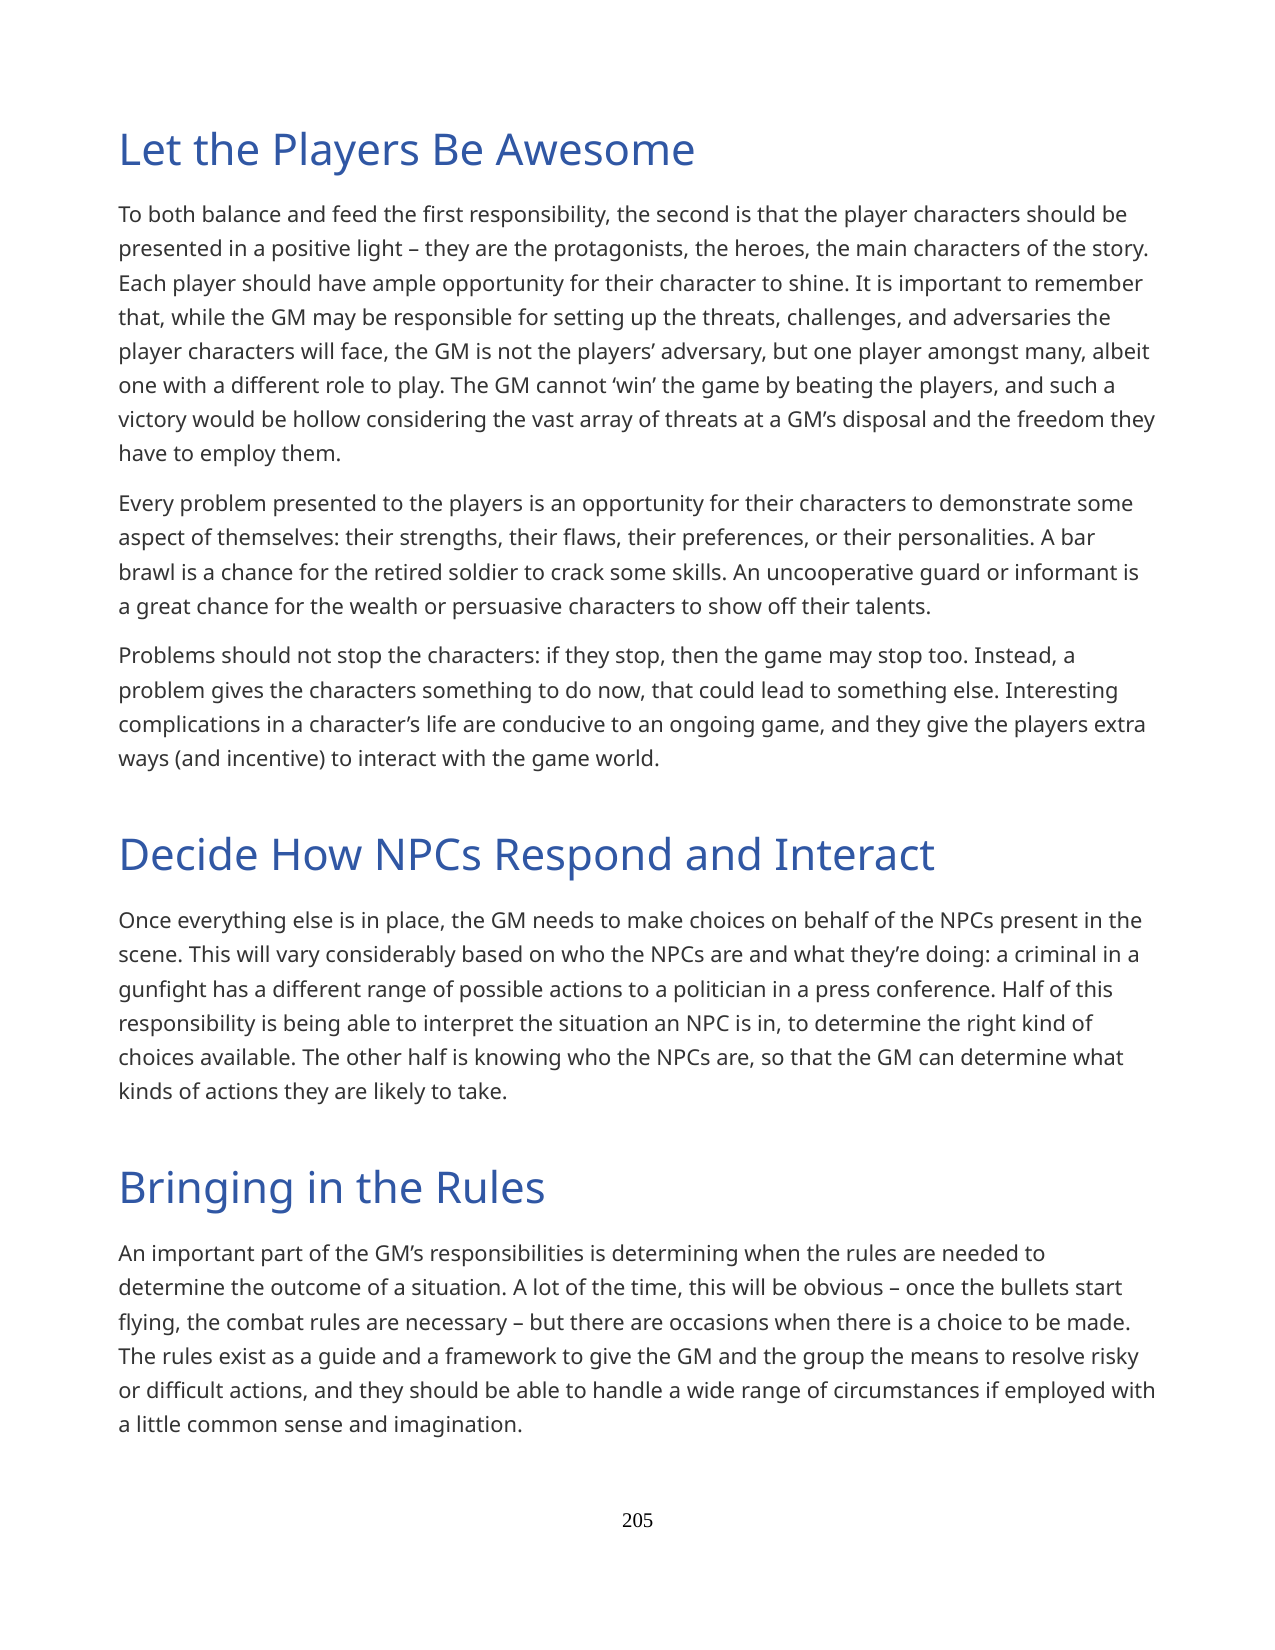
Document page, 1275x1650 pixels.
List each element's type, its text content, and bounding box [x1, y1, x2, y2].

text To both balance and feed the first responsibility, the second is that the player characters should be presented in a positive light – they are the protagonists, the heroes, the main characters of the story. Each player should have ample opportunity for their character to shine. It is important to remember that, while the GM may be responsible for setting up the threats, challenges, and adversaries the player characters will face, the GM is not the players’ adversary, but one player amongst many, albeit one with a different role to play. The GM cannot ‘win’ the game by beating the players, and such a victory would be hollow considering the vast array of threats at a GM’s disposal and the freedom they have to employ them. [118, 199, 1157, 468]
text Every problem presented to the players is an opportunity for their characters to demonstrate some aspect of themselves: their strengths, their flaws, their preferences, or their personalities. A bar brawl is a chance for the retired soldier to crack some skills. An uncooperative guard or informant is a great chance for the wealth or persuasive characters to show off their talents. [118, 488, 1157, 621]
text An important part of the GM’s responsibilities is determining when the rules are needed to determine the outcome of a situation. A lot of the time, this will be obvious – once the bullets start flying, the combat rules are necessary – but there are occasions when there is a choice to be made. The rules exist as a guide and a framework to give the GM and the group the means to resolve risky or difficult actions, and they should be able to handle a wide range of circumstances if employed with a little common sense and imagination. [118, 1238, 1157, 1439]
subtitle Let the Players Be Awesome [118, 118, 1157, 178]
text Problems should not stop the characters: if they stop, then the game may stop too. Instead, a problem gives the characters something to do now, that could lead to something else. Interesting complications in a character’s life are conducive to an ongoing game, and they give the players extra ways (and incentive) to interact with the game world. [118, 641, 1157, 773]
text Once everything else is in place, the GM needs to make choices on behalf of the NPCs present in the scene. This will vary considerably based on who the NPCs are and what they’re doing: a criminal in a gunfight has a different range of possible actions to a politician in a press conference. Half of this responsibility is being able to interpret the situation an NPC is in, to determine the right kind of choices available. The other half is knowing who the NPCs are, so that the GM can determine what kinds of actions they are likely to take. [118, 905, 1157, 1106]
subtitle Decide How NPCs Respond and Interact [118, 824, 1157, 884]
subtitle Bringing in the Rules [118, 1157, 1157, 1217]
